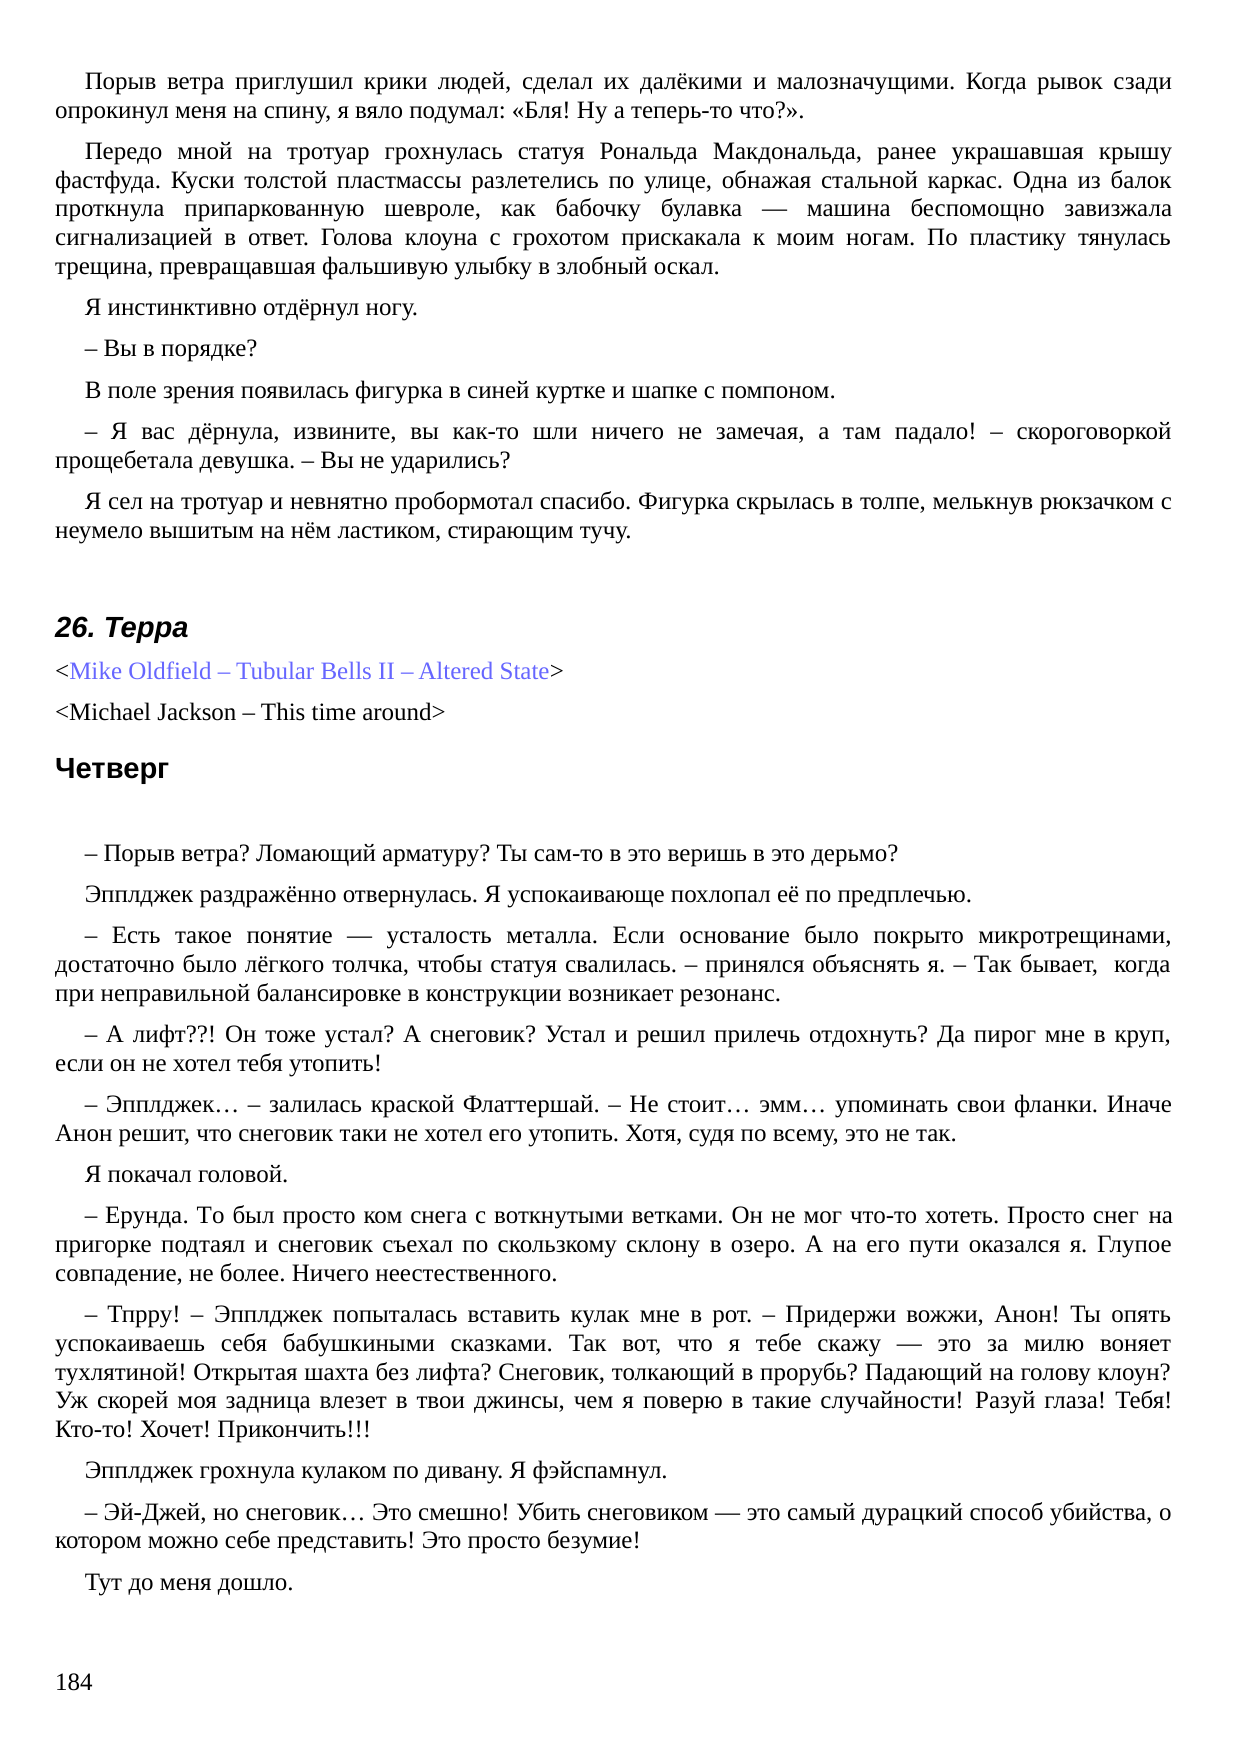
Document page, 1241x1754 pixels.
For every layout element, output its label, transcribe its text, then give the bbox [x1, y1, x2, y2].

text – Тпрру! – Эпплджек попыталась вставить кулак мне в рот. – Придержи вожжи, Анон! Ты опять успокаиваешь себя бабушкиными сказками. Так вот, что я тебе скажу — это за милю воняет тухлятиной! Открытая шахта без лифта? Снеговик, толкающий в прорубь? Падающий на голову клоун? Уж скорей моя задница влезет в твои джинсы, чем я поверю в такие случайности! Разуй глаза! Тебя! Кто-то! Хочет! Прикончить!!! [55, 1299, 1173, 1443]
text Я покачал головой. [55, 1159, 1173, 1188]
text Я сел на тротуар и невнятно пробормотал спасибо. Фигурка скрылась в толпе, мелькнув рюкзачком с неумело вышитым на нём ластиком, стирающим тучу. [55, 486, 1173, 543]
text Эпплджек раздражённо отвернулась. Я успокаивающе похлопал её по предплечью. [55, 879, 1173, 908]
text Эпплджек грохнула кулаком по дивану. Я фэйспамнул. [55, 1456, 1173, 1484]
text – Я вас дёрнула, извините, вы как-то шли ничего не замечая, а там падало! – скороговоркой прощебетала девушка. – Вы не ударились? [55, 416, 1173, 473]
text В поле зрения появилась фигурка в синей куртке и шапке с помпоном. [55, 375, 1173, 403]
subtitle 26. Терра [55, 610, 1173, 643]
text – Ерунда. То был просто ком снега с воткнутыми ветками. Он не мог что-то хотеть. Просто снег на пригорке подтаял и снеговик съехал по скользкому склону в озеро. А на его пути оказался я. Глупое совпадение, не более. Ничего неестественного. [55, 1201, 1173, 1287]
text Порыв ветра приглушил крики людей, сделал их далёкими и малозначущими. Когда рывок сзади опрокинул меня на спину, я вяло подумал: «Бля! Ну а теперь-то что?». [55, 66, 1173, 123]
subtitle Четверг [55, 751, 1173, 784]
text Я инстинктивно отдёрнул ногу. [55, 292, 1173, 321]
text – Эй-Джей, но снеговик… Это смешно! Убить снеговиком — это самый дурацкий способ убийства, о котором можно себе представить! Это просто безумие! [55, 1497, 1173, 1554]
text – А лифт??! Он тоже устал? А снеговик? Устал и решил прилечь отдохнуть? Да пирог мне в круп, если он не хотел тебя утопить! [55, 1019, 1173, 1077]
text <Michael Jackson – This time around> [55, 697, 1173, 726]
text – Эпплджек… – залилась краской Флаттершай. – Не стоит… эмм… упоминать свои фланки. Иначе Анон решит, что снеговик таки не хотел его утопить. Хотя, судя по всему, это не так. [55, 1089, 1173, 1147]
text – Вы в порядке? [55, 333, 1173, 362]
text Передо мной на тротуар грохнулась статуя Рональда Макдональда, ранее украшавшая крышу фастфуда. Куски толстой пластмассы разлетелись по улице, обнажая стальной каркас. Одна из балок проткнула припаркованную шевроле, как бабочку булавка — машина беспомощно завизжала сигнализацией в ответ. Голова клоуна с грохотом прискакала к моим ногам. По пластику тянулась трещина, превращавшая фальшивую улыбку в злобный оскал. [55, 136, 1173, 280]
text – Порыв ветра? Ломающий арматуру? Ты сам-то в это веришь в это дерьмо? [55, 838, 1173, 867]
text – Есть такое понятие — усталость металла. Если основание было покрыто микротрещинами, достаточно было лёгкого толчка, чтобы статуя свалилась. – принялся объяснять я. – Так бывает, когда при неправильной балансировке в конструкции возникает резонанс. [55, 921, 1173, 1007]
text Тут до меня дошло. [55, 1567, 1173, 1596]
text <Mike Oldfield – Tubular Bells II – Altered State> [55, 656, 1173, 684]
